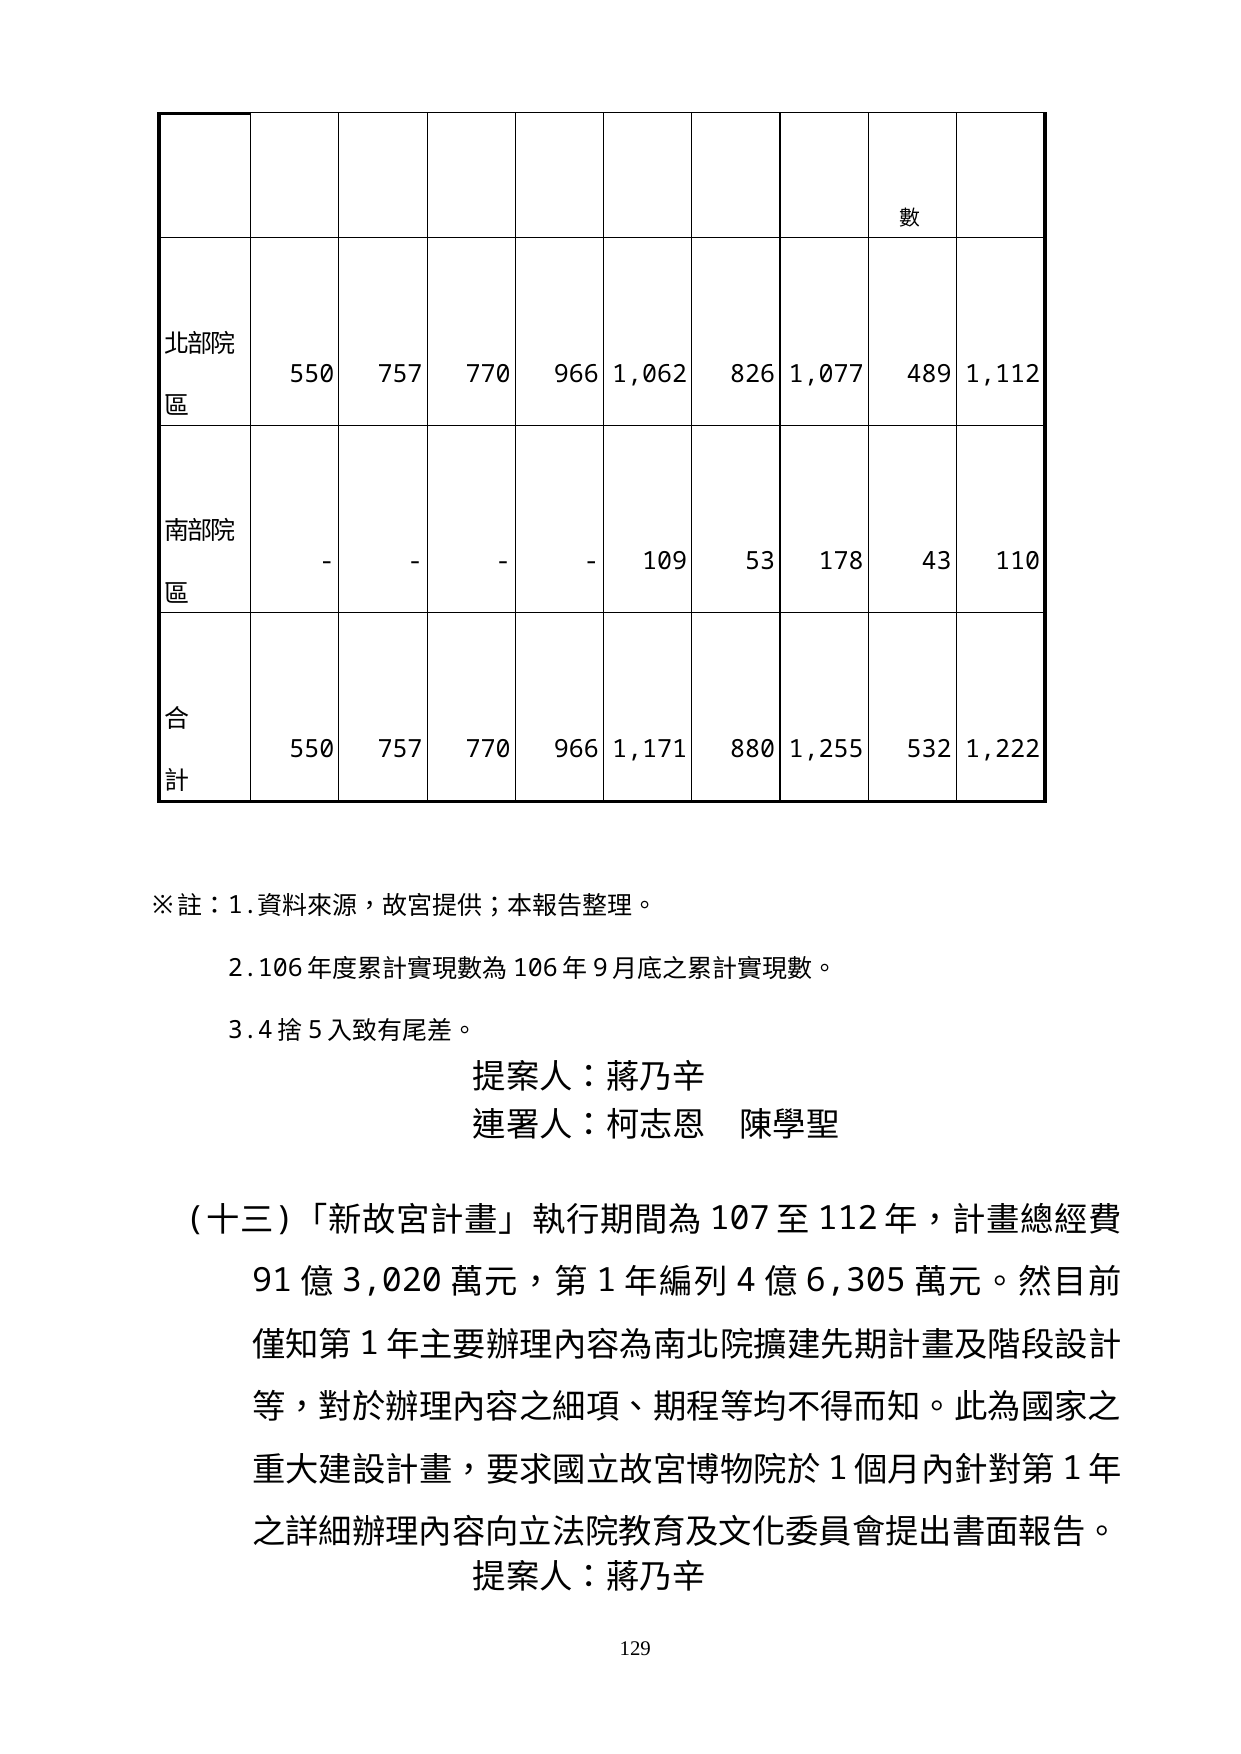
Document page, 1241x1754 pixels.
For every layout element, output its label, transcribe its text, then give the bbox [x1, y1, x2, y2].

table_cell 1,171 [604, 613, 691, 800]
table_cell 966 [516, 238, 603, 425]
text (十三)「新故宮計畫」執行期間為107至112年，計畫總經費91億3,020萬元，第1年編列4億6,305萬元。然目前僅知第1年主要辦理內容為南北院擴建先期計畫及階段設計等，對於辦理內容之細項、期程等均不得而知。此為國家之重大建設計畫，要求國立故宮博物院於1個月內針對第1年之詳細辦理內容向立法院教育及文化委員會提出書面報告。 [185, 1175, 1122, 1550]
table_cell 109 [604, 426, 691, 612]
table_cell 南部院區 [161, 426, 250, 612]
table_header [161, 115, 250, 237]
table_cell 966 [516, 613, 603, 800]
table_cell 北部院區 [161, 238, 250, 425]
table_cell 770 [428, 613, 515, 800]
table_cell [251, 113, 338, 237]
table_cell [604, 113, 691, 237]
table_cell 826 [692, 238, 779, 425]
table_cell 合 計 [161, 613, 250, 800]
text 提案人：蔣乃辛 [473, 1050, 1122, 1098]
table_cell - [428, 426, 515, 612]
table_cell [692, 113, 779, 237]
table_cell 53 [692, 426, 779, 612]
table_cell 532 [869, 613, 956, 800]
table_cell 1,077 [781, 238, 868, 425]
table_cell 43 [869, 426, 956, 612]
table_cell [781, 113, 868, 237]
table_cell [339, 113, 427, 237]
table_cell [516, 113, 603, 237]
table_cell 1,255 [781, 613, 868, 800]
table_cell - [339, 426, 427, 612]
table_cell 1,222 [957, 613, 1043, 800]
text 3.4捨5入致有尾差。 [213, 987, 1122, 1050]
table_cell 1,062 [604, 238, 691, 425]
table_cell [957, 113, 1043, 237]
table_cell 757 [339, 613, 427, 800]
table_cell 489 [869, 238, 956, 425]
table_cell - [251, 426, 338, 612]
table_cell 110 [957, 426, 1043, 612]
table_cell 178 [781, 426, 868, 612]
table_cell 550 [251, 238, 338, 425]
table_cell [428, 113, 515, 237]
text 連署人：柯志恩 陳學聖 [473, 1098, 1122, 1146]
text 2.106年度累計實現數為106年9月底之累計實現數。 [213, 925, 1122, 987]
table_cell 757 [339, 238, 427, 425]
table_cell - [516, 426, 603, 612]
text 提案人：蔣乃辛 [473, 1550, 1122, 1598]
table_cell 數 [869, 113, 956, 237]
text ※註：1.資料來源，故宮提供；本報告整理。 [148, 862, 1122, 925]
table_cell 550 [251, 613, 338, 800]
table_cell 1,112 [957, 238, 1043, 425]
table_cell 880 [692, 613, 779, 800]
table_cell 770 [428, 238, 515, 425]
